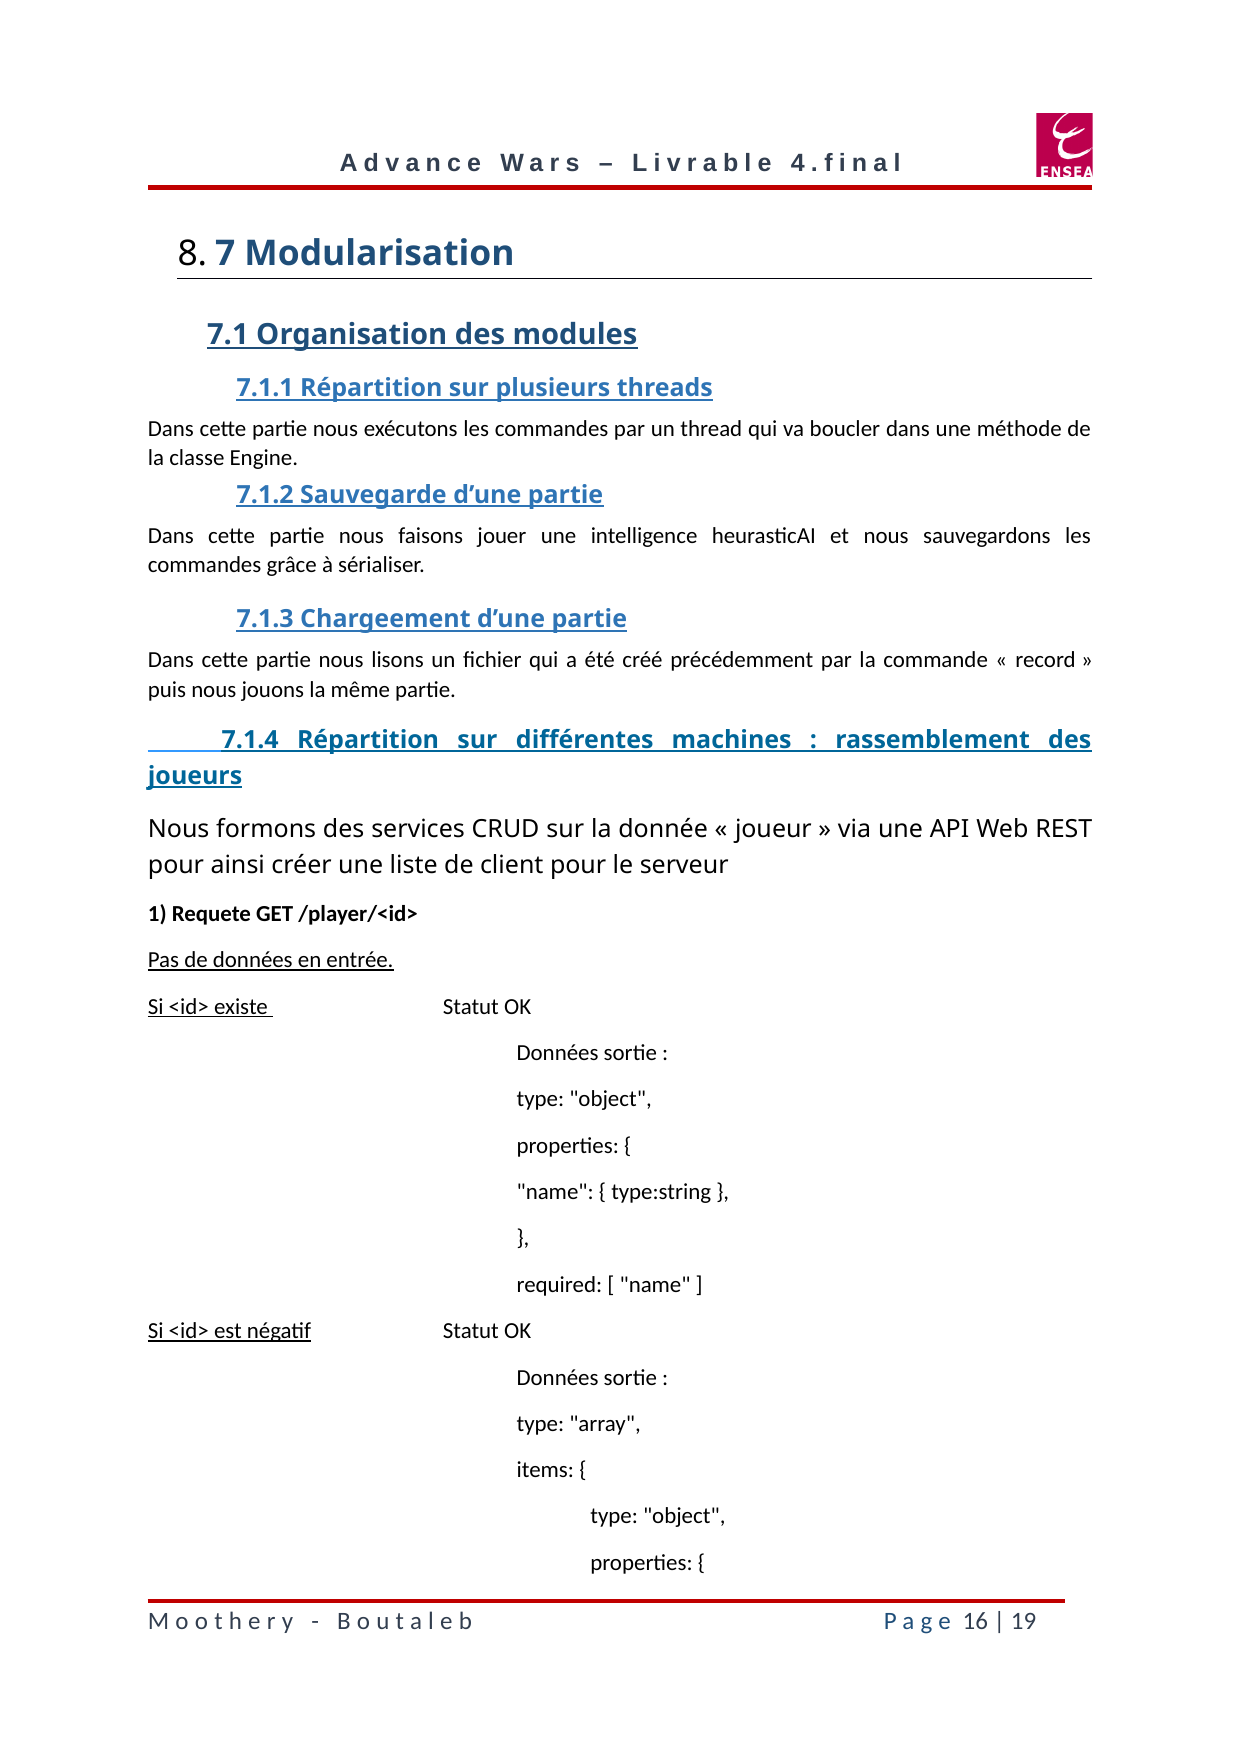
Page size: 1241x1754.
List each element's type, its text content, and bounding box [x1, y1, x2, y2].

text 1) Requete GET /player/<id> [148, 899, 1092, 927]
text Dans cette partie nous exécutons les commandes par un thread qui va boucler dans une méthode de la classe Engine. [148, 414, 1092, 471]
text type: "object", [148, 1502, 1092, 1530]
text Données sortie : [148, 1363, 1092, 1391]
text type: "array", [148, 1409, 1092, 1437]
subtitle 7.1.3 Chargeement d’une partie [236, 601, 1092, 635]
subtitle 7.1 Organisation des modules [207, 313, 1092, 353]
text Données sortie : [148, 1038, 1092, 1066]
subtitle 7.1.2 Sauvegarde d’une partie [236, 477, 1092, 511]
text items: { [148, 1455, 1092, 1483]
text }, [148, 1223, 1092, 1252]
text properties: { [148, 1548, 1092, 1576]
text type: "object", [148, 1084, 1092, 1112]
text Dans cette partie nous faisons jouer une intelligence heurasticAI et nous sauvegardons les commandes grâce à sérialiser. [148, 521, 1092, 579]
text "name": { type:string }, [148, 1177, 1092, 1205]
text Nous formons des services CRUD sur la donnée « joueur » via une API Web REST pour ainsi créer une liste de client pour le serveur [148, 810, 1092, 880]
text Si <id> est négatif Statut OK [148, 1316, 1092, 1344]
text Pas de données en entrée. [148, 945, 1092, 973]
text properties: { [148, 1131, 1092, 1159]
text 7.1.4 Répartition sur différentes machines : rassemblement des [148, 722, 1092, 750]
subtitle 7 Modularisation [177, 228, 1092, 278]
text required: [ "name" ] [148, 1270, 1092, 1298]
text Si <id> existe Statut OK [148, 992, 1092, 1020]
subtitle 7.1.1 Répartition sur plusieurs threads [236, 370, 1092, 404]
text Dans cette partie nous lisons un fichier qui a été créé précédemment par la commande « record » puis nous jouons la même partie. [148, 646, 1092, 703]
text joueurs [148, 752, 1092, 792]
